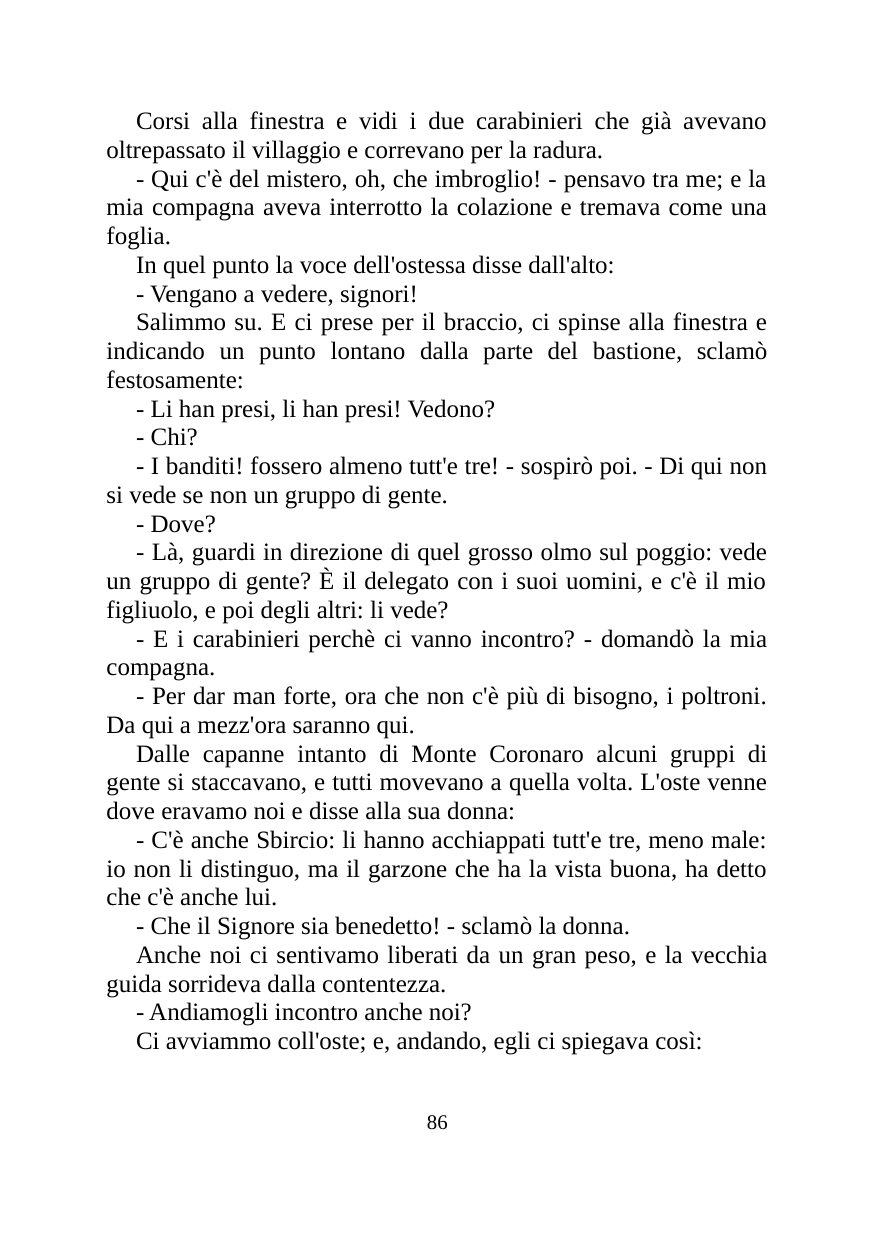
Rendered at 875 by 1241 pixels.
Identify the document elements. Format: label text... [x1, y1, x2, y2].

text - I banditi! fossero almeno tutt'e tre! - sospirò poi. - Di qui non si vede se non un gruppo di gente. [106, 451, 768, 509]
text In quel punto la voce dell'ostessa disse dall'alto: [106, 250, 768, 279]
text - E i carabinieri perchè ci vanno incontro? - domandò la mia compagna. [106, 624, 768, 681]
text Salimmo su. E ci prese per il braccio, ci spinse alla finestra e indicando un punto lontano dalla parte del bastione, sclamò festosamente: [106, 307, 768, 394]
text - Che il Signore sia benedetto! - sclamò la donna. [106, 911, 768, 940]
text - Dove? [106, 509, 768, 537]
text Corsi alla finestra e vidi i due carabinieri che già avevano oltrepassato il villaggio e correvano per la radura. [106, 106, 768, 164]
text - Chi? [106, 422, 768, 451]
text - Per dar man forte, ora che non c'è più di bisogno, i poltroni. Da qui a mezz'ora saranno qui. [106, 681, 768, 739]
text - Vengano a vedere, signori! [106, 279, 768, 307]
text - Là, guardi in direzione di quel grosso olmo sul poggio: vede un gruppo di gente? È il delegato con i suoi uomini, e c'è il mio figliuolo, e poi degli altri: li vede? [106, 537, 768, 624]
text - C'è anche Sbircio: li hanno acchiappati tutt'e tre, meno male: io non li distinguo, ma il garzone che ha la vista buona, ha detto che c'è anche lui. [106, 825, 768, 911]
text - Li han presi, li han presi! Vedono? [106, 394, 768, 422]
text Ci avviammo coll'oste; e, andando, egli ci spiegava così: [106, 1026, 768, 1055]
text - Qui c'è del mistero, oh, che imbroglio! - pensavo tra me; e la mia compagna aveva interrotto la colazione e tremava come una foglia. [106, 164, 768, 250]
text - Andiamogli incontro anche noi? [106, 997, 768, 1026]
text Anche noi ci sentivamo liberati da un gran peso, e la vecchia guida sorrideva dalla contentezza. [106, 940, 768, 997]
text Dalle capanne intanto di Monte Coronaro alcuni gruppi di gente si staccavano, e tutti movevano a quella volta. L'oste venne dove eravamo noi e disse alla sua donna: [106, 739, 768, 825]
